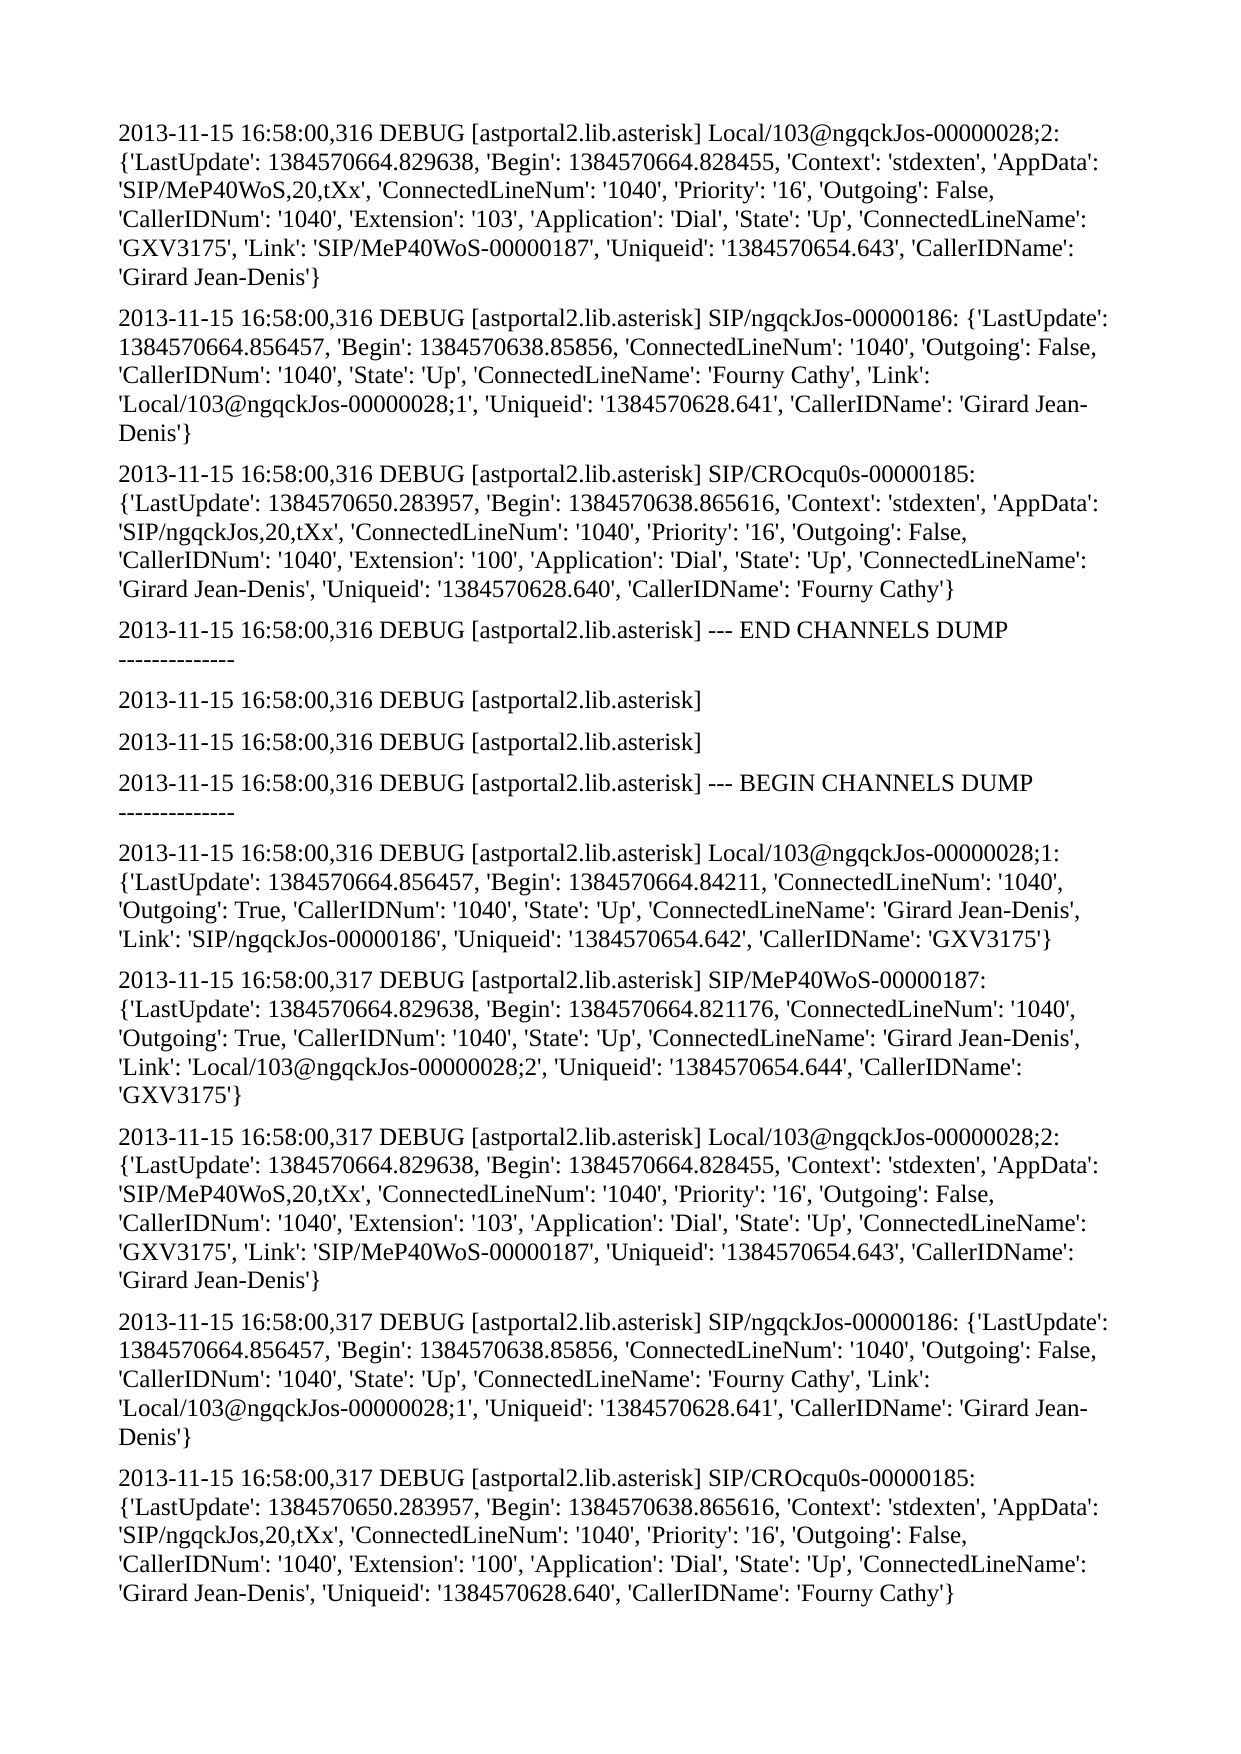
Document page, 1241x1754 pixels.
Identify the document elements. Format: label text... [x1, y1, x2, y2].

text 2013-11-15 16:58:00,316 DEBUG [astportal2.lib.asterisk] [118, 686, 1122, 714]
text 2013-11-15 16:58:00,316 DEBUG [astportal2.lib.asterisk] SIP/ngqckJos-00000186: {'LastUpdate': 1384570664.856457, 'Begin': 1384570638.85856, 'ConnectedLineNum': '1040', 'Outgoing': False, 'CallerIDNum': '1040', 'State': 'Up', 'ConnectedLineName': 'Fourny Cathy', 'Link': 'Local/103@ngqckJos-00000028;1', 'Uniqueid': '1384570628.641', 'CallerIDName': 'Girard Jean-Denis'} [118, 303, 1122, 447]
text 2013-11-15 16:58:00,316 DEBUG [astportal2.lib.asterisk] Local/103@ngqckJos-00000028;2: {'LastUpdate': 1384570664.829638, 'Begin': 1384570664.828455, 'Context': 'stdexten', 'AppData': 'SIP/MeP40WoS,20,tXx', 'ConnectedLineNum': '1040', 'Priority': '16', 'Outgoing': False, 'CallerIDNum': '1040', 'Extension': '103', 'Application': 'Dial', 'State': 'Up', 'ConnectedLineName': 'GXV3175', 'Link': 'SIP/MeP40WoS-00000187', 'Uniqueid': '1384570654.643', 'CallerIDName': 'Girard Jean-Denis'} [118, 118, 1122, 291]
text 2013-11-15 16:58:00,316 DEBUG [astportal2.lib.asterisk] SIP/CROcqu0s-00000185: {'LastUpdate': 1384570650.283957, 'Begin': 1384570638.865616, 'Context': 'stdexten', 'AppData': 'SIP/ngqckJos,20,tXx', 'ConnectedLineNum': '1040', 'Priority': '16', 'Outgoing': False, 'CallerIDNum': '1040', 'Extension': '100', 'Application': 'Dial', 'State': 'Up', 'ConnectedLineName': 'Girard Jean-Denis', 'Uniqueid': '1384570628.640', 'CallerIDName': 'Fourny Cathy'} [118, 459, 1122, 603]
text 2013-11-15 16:58:00,317 DEBUG [astportal2.lib.asterisk] Local/103@ngqckJos-00000028;2: {'LastUpdate': 1384570664.829638, 'Begin': 1384570664.828455, 'Context': 'stdexten', 'AppData': 'SIP/MeP40WoS,20,tXx', 'ConnectedLineNum': '1040', 'Priority': '16', 'Outgoing': False, 'CallerIDNum': '1040', 'Extension': '103', 'Application': 'Dial', 'State': 'Up', 'ConnectedLineName': 'GXV3175', 'Link': 'SIP/MeP40WoS-00000187', 'Uniqueid': '1384570654.643', 'CallerIDName': 'Girard Jean-Denis'} [118, 1122, 1122, 1294]
text 2013-11-15 16:58:00,316 DEBUG [astportal2.lib.asterisk] Local/103@ngqckJos-00000028;1: {'LastUpdate': 1384570664.856457, 'Begin': 1384570664.84211, 'ConnectedLineNum': '1040', 'Outgoing': True, 'CallerIDNum': '1040', 'State': 'Up', 'ConnectedLineName': 'Girard Jean-Denis', 'Link': 'SIP/ngqckJos-00000186', 'Uniqueid': '1384570654.642', 'CallerIDName': 'GXV3175'} [118, 838, 1122, 953]
text 2013-11-15 16:58:00,316 DEBUG [astportal2.lib.asterisk] --- END CHANNELS DUMP -------------- [118, 616, 1122, 673]
text 2013-11-15 16:58:00,317 DEBUG [astportal2.lib.asterisk] SIP/MeP40WoS-00000187: {'LastUpdate': 1384570664.829638, 'Begin': 1384570664.821176, 'ConnectedLineNum': '1040', 'Outgoing': True, 'CallerIDNum': '1040', 'State': 'Up', 'ConnectedLineName': 'Girard Jean-Denis', 'Link': 'Local/103@ngqckJos-00000028;2', 'Uniqueid': '1384570654.644', 'CallerIDName': 'GXV3175'} [118, 966, 1122, 1109]
text 2013-11-15 16:58:00,317 DEBUG [astportal2.lib.asterisk] SIP/ngqckJos-00000186: {'LastUpdate': 1384570664.856457, 'Begin': 1384570638.85856, 'ConnectedLineNum': '1040', 'Outgoing': False, 'CallerIDNum': '1040', 'State': 'Up', 'ConnectedLineName': 'Fourny Cathy', 'Link': 'Local/103@ngqckJos-00000028;1', 'Uniqueid': '1384570628.641', 'CallerIDName': 'Girard Jean-Denis'} [118, 1307, 1122, 1451]
text 2013-11-15 16:58:00,317 DEBUG [astportal2.lib.asterisk] SIP/CROcqu0s-00000185: {'LastUpdate': 1384570650.283957, 'Begin': 1384570638.865616, 'Context': 'stdexten', 'AppData': 'SIP/ngqckJos,20,tXx', 'ConnectedLineNum': '1040', 'Priority': '16', 'Outgoing': False, 'CallerIDNum': '1040', 'Extension': '100', 'Application': 'Dial', 'State': 'Up', 'ConnectedLineName': 'Girard Jean-Denis', 'Uniqueid': '1384570628.640', 'CallerIDName': 'Fourny Cathy'} [118, 1463, 1122, 1607]
text 2013-11-15 16:58:00,316 DEBUG [astportal2.lib.asterisk] --- BEGIN CHANNELS DUMP -------------- [118, 768, 1122, 826]
text 2013-11-15 16:58:00,316 DEBUG [astportal2.lib.asterisk] [118, 727, 1122, 756]
